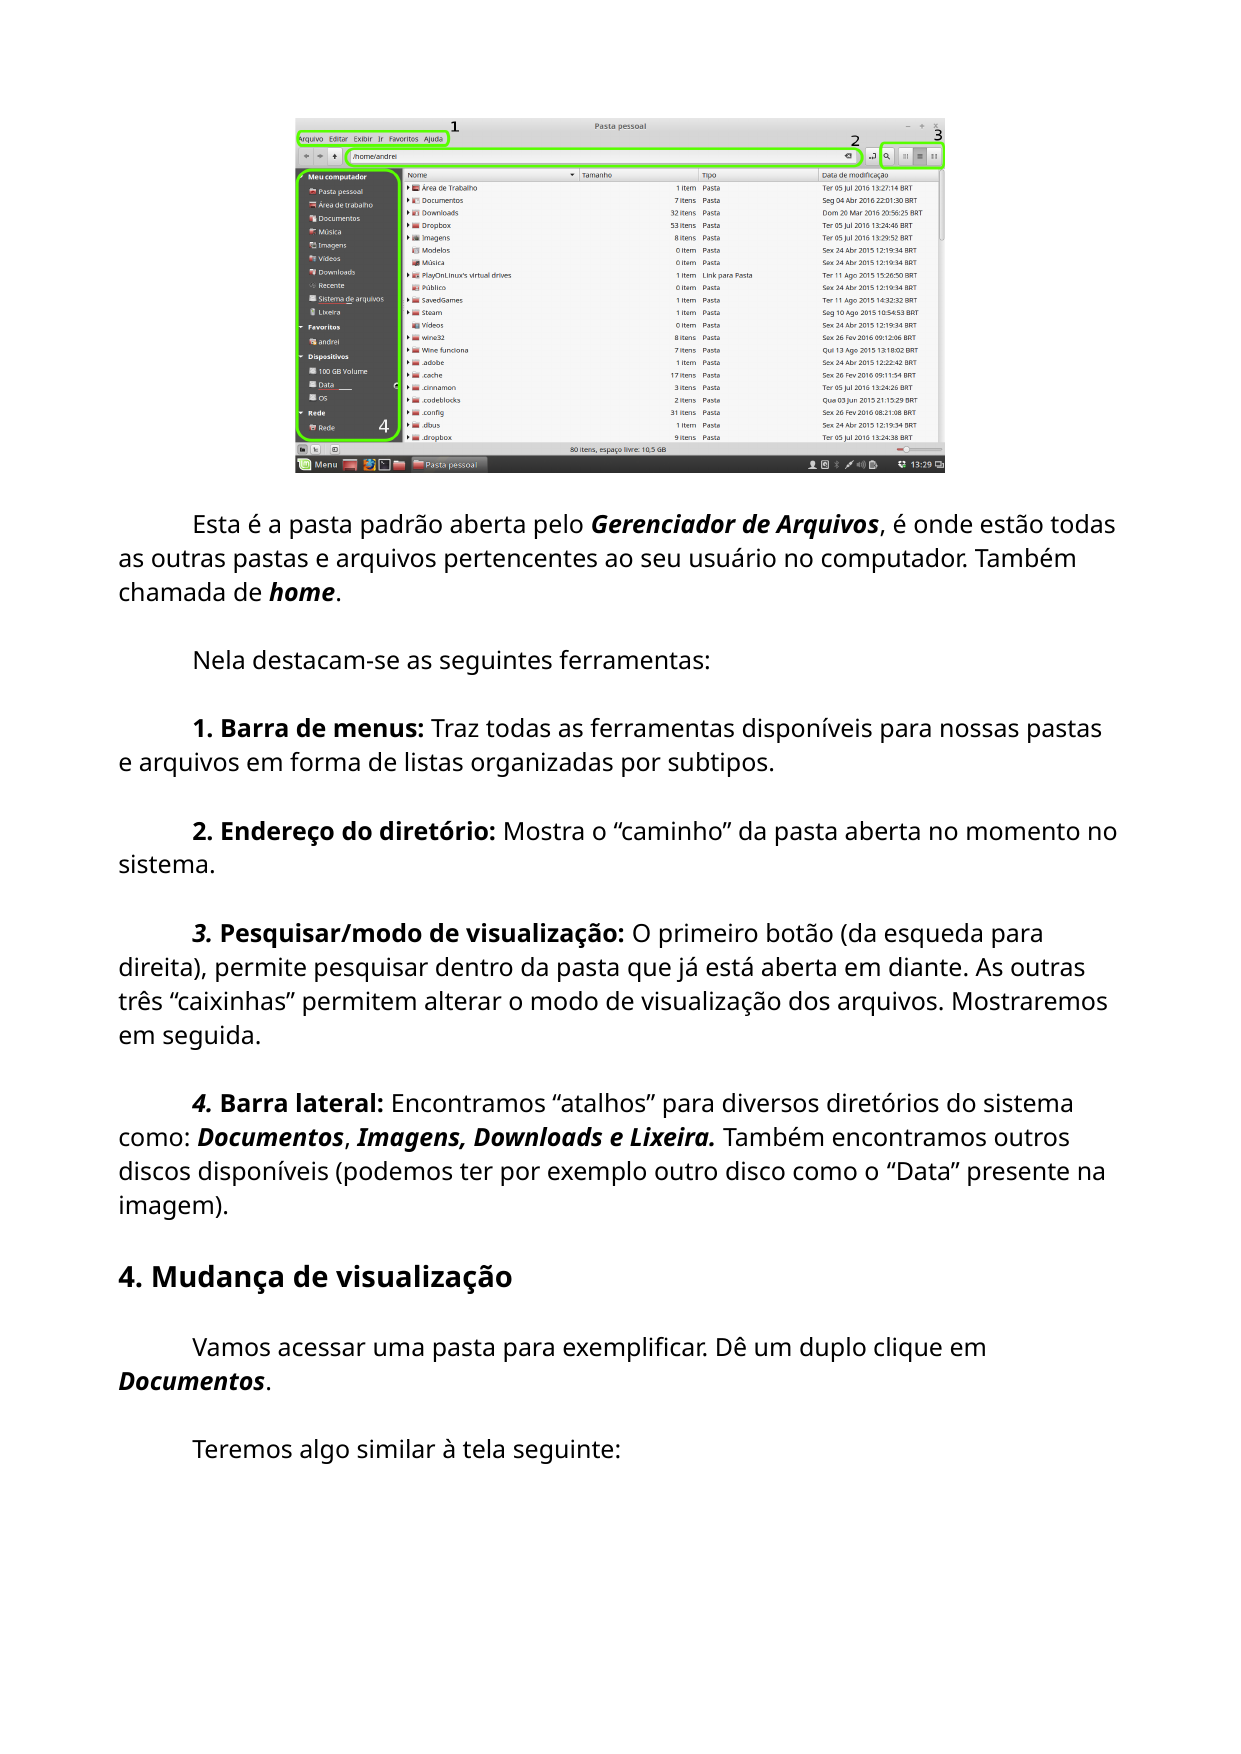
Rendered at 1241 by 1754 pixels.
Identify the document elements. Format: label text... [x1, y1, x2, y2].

picture [295, 118, 945, 473]
text Teremos algo similar à tela seguinte: [118, 1432, 1122, 1466]
text Vamos acessar uma pasta para exemplificar. Dê um duplo clique em Documentos. [118, 1330, 1122, 1398]
text Esta é a pasta padrão aberta pelo Gerenciador de Arquivos, é onde estão todas as outras pastas e arquivos pertencentes ao seu usuário no computador. Também chamada de home. [118, 507, 1122, 609]
text 2. Endereço do diretório: Mostra o “caminho” da pasta aberta no momento no sistema. [118, 813, 1122, 881]
text 4. Mudança de visualização [118, 1256, 1122, 1296]
text 1. Barra de menus: Traz todas as ferramentas disponíveis para nossas pastas e arquivos em forma de listas organizadas por subtipos. [118, 711, 1122, 779]
text Nela destacam-se as seguintes ferramentas: [118, 643, 1122, 677]
text 3. Pesquisar/modo de visualização: O primeiro botão (da esqueda para direita), permite pesquisar dentro da pasta que já está aberta em diante. As outras três “caixinhas” permitem alterar o modo de visualização dos arquivos. Mostraremos em seguida. [118, 915, 1122, 1052]
text 4. Barra lateral: Encontramos “atalhos” para diversos diretórios do sistema como: Documentos, Imagens, Downloads e Lixeira. Também encontramos outros discos disponíveis (podemos ter por exemplo outro disco como o “Data” presente na imagem). [118, 1086, 1122, 1222]
